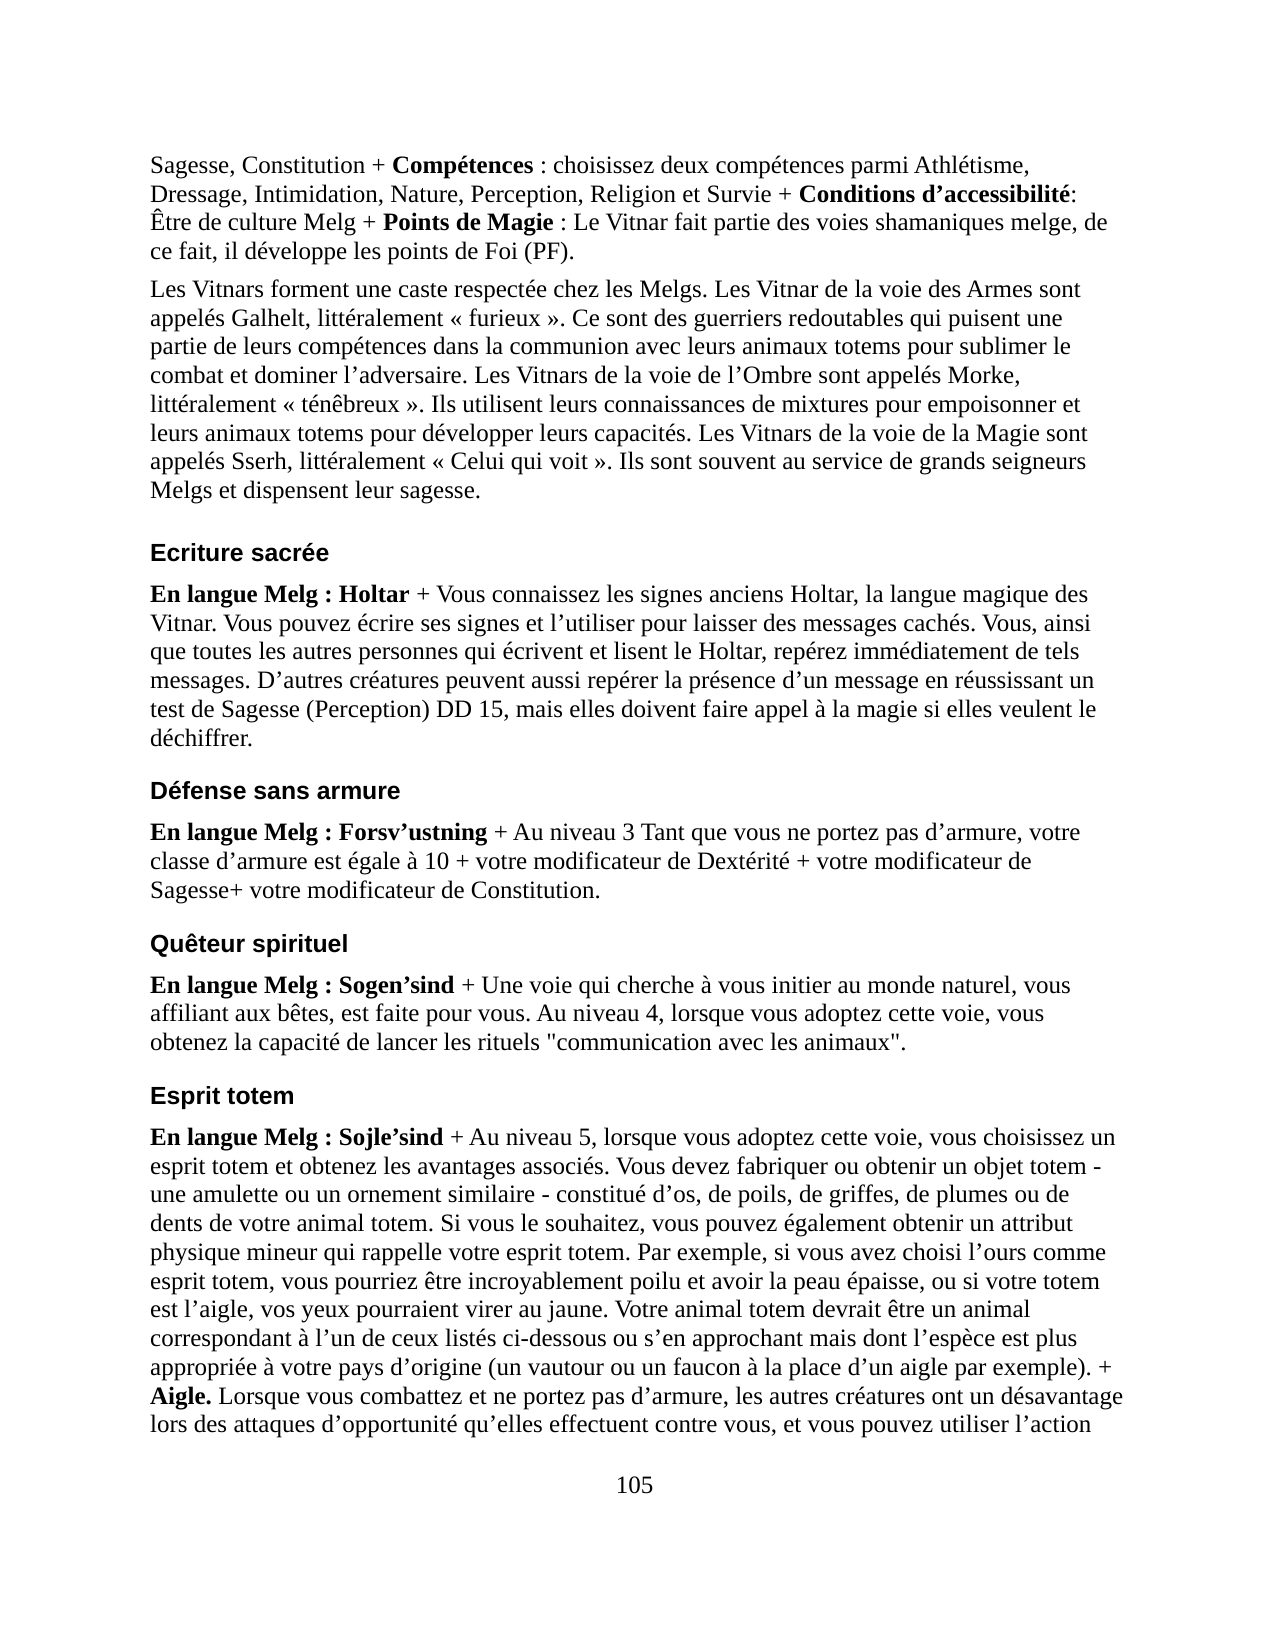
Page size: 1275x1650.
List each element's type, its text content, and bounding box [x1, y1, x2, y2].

text En langue Melg : Holtar + Vous connaissez les signes anciens Holtar, la langue magique des Vitnar. Vous pouvez écrire ses signes et l’utiliser pour laisser des messages cachés. Vous, ainsi que toutes les autres personnes qui écrivent et lisent le Holtar, repérez immédiatement de tels messages. D’autres créatures peuvent aussi repérer la présence d’un message en réussissant un test de Sagesse (Perception) DD 15, mais elles doivent faire appel à la magie si elles veulent le déchiffrer. [150, 579, 1125, 751]
text En langue Melg : Sojle’sind + Au niveau 5, lorsque vous adoptez cette voie, vous choisissez un esprit totem et obtenez les avantages associés. Vous devez fabriquer ou obtenir un objet totem - une amulette ou un ornement similaire - constitué d’os, de poils, de griffes, de plumes ou de dents de votre animal totem. Si vous le souhaitez, vous pouvez également obtenir un attribut physique mineur qui rappelle votre esprit totem. Par exemple, si vous avez choisi l’ours comme esprit totem, vous pourriez être incroyablement poilu et avoir la peau épaisse, ou si votre totem est l’aigle, vos yeux pourraient virer au jaune. Votre animal totem devrait être un animal correspondant à l’un de ceux listés ci-dessous ou s’en approchant mais dont l’espèce est plus appropriée à votre pays d’origine (un vautour ou un faucon à la place d’un aigle par exemple). + Aigle. Lorsque vous combattez et ne portez pas d’armure, les autres créatures ont un désavantage lors des attaques d’opportunité qu’elles effectuent contre vous, et vous pouvez utiliser l’action [150, 1122, 1125, 1438]
text Les Vitnars forment une caste respectée chez les Melgs. Les Vitnar de la voie des Armes sont appelés Galhelt, littéralement « furieux ». Ce sont des guerriers redoutables qui puisent une partie de leurs compétences dans la communion avec leurs animaux totems pour sublimer le combat et dominer l’adversaire. Les Vitnars de la voie de l’Ombre sont appelés Morke, littéralement « ténêbreux ». Ils utilisent leurs connaissances de mixtures pour empoisonner et leurs animaux totems pour développer leurs capacités. Les Vitnars de la voie de la Magie sont appelés Sserh, littéralement « Celui qui voit ». Ils sont souvent au service de grands seigneurs Melgs et dispensent leur sagesse. [150, 274, 1125, 504]
text En langue Melg : Forsv’ustning + Au niveau 3 Tant que vous ne portez pas d’armure, votre classe d’armure est égale à 10 + votre modificateur de Dextérité + votre modificateur de Sagesse+ votre modificateur de Constitution. [150, 817, 1125, 904]
text Sagesse, Constitution + Compétences : choisissez deux compétences parmi Athlétisme, Dressage, Intimidation, Nature, Perception, Religion et Survie + Conditions d’accessibilité: Être de culture Melg + Points de Magie : Le Vitnar fait partie des voies shamaniques melge, de ce fait, il développe les points de Foi (PF). [150, 150, 1125, 265]
subtitle Esprit totem [150, 1081, 1125, 1109]
subtitle Quêteur spirituel [150, 929, 1125, 957]
subtitle Défense sans armure [150, 776, 1125, 805]
text En langue Melg : Sogen’sind + Une voie qui cherche à vous initier au monde naturel, vous affiliant aux bêtes, est faite pour vous. Au niveau 4, lorsque vous adoptez cette voie, vous obtenez la capacité de lancer les rituels "communication avec les animaux". [150, 970, 1125, 1056]
subtitle Ecriture sacrée [150, 538, 1125, 566]
